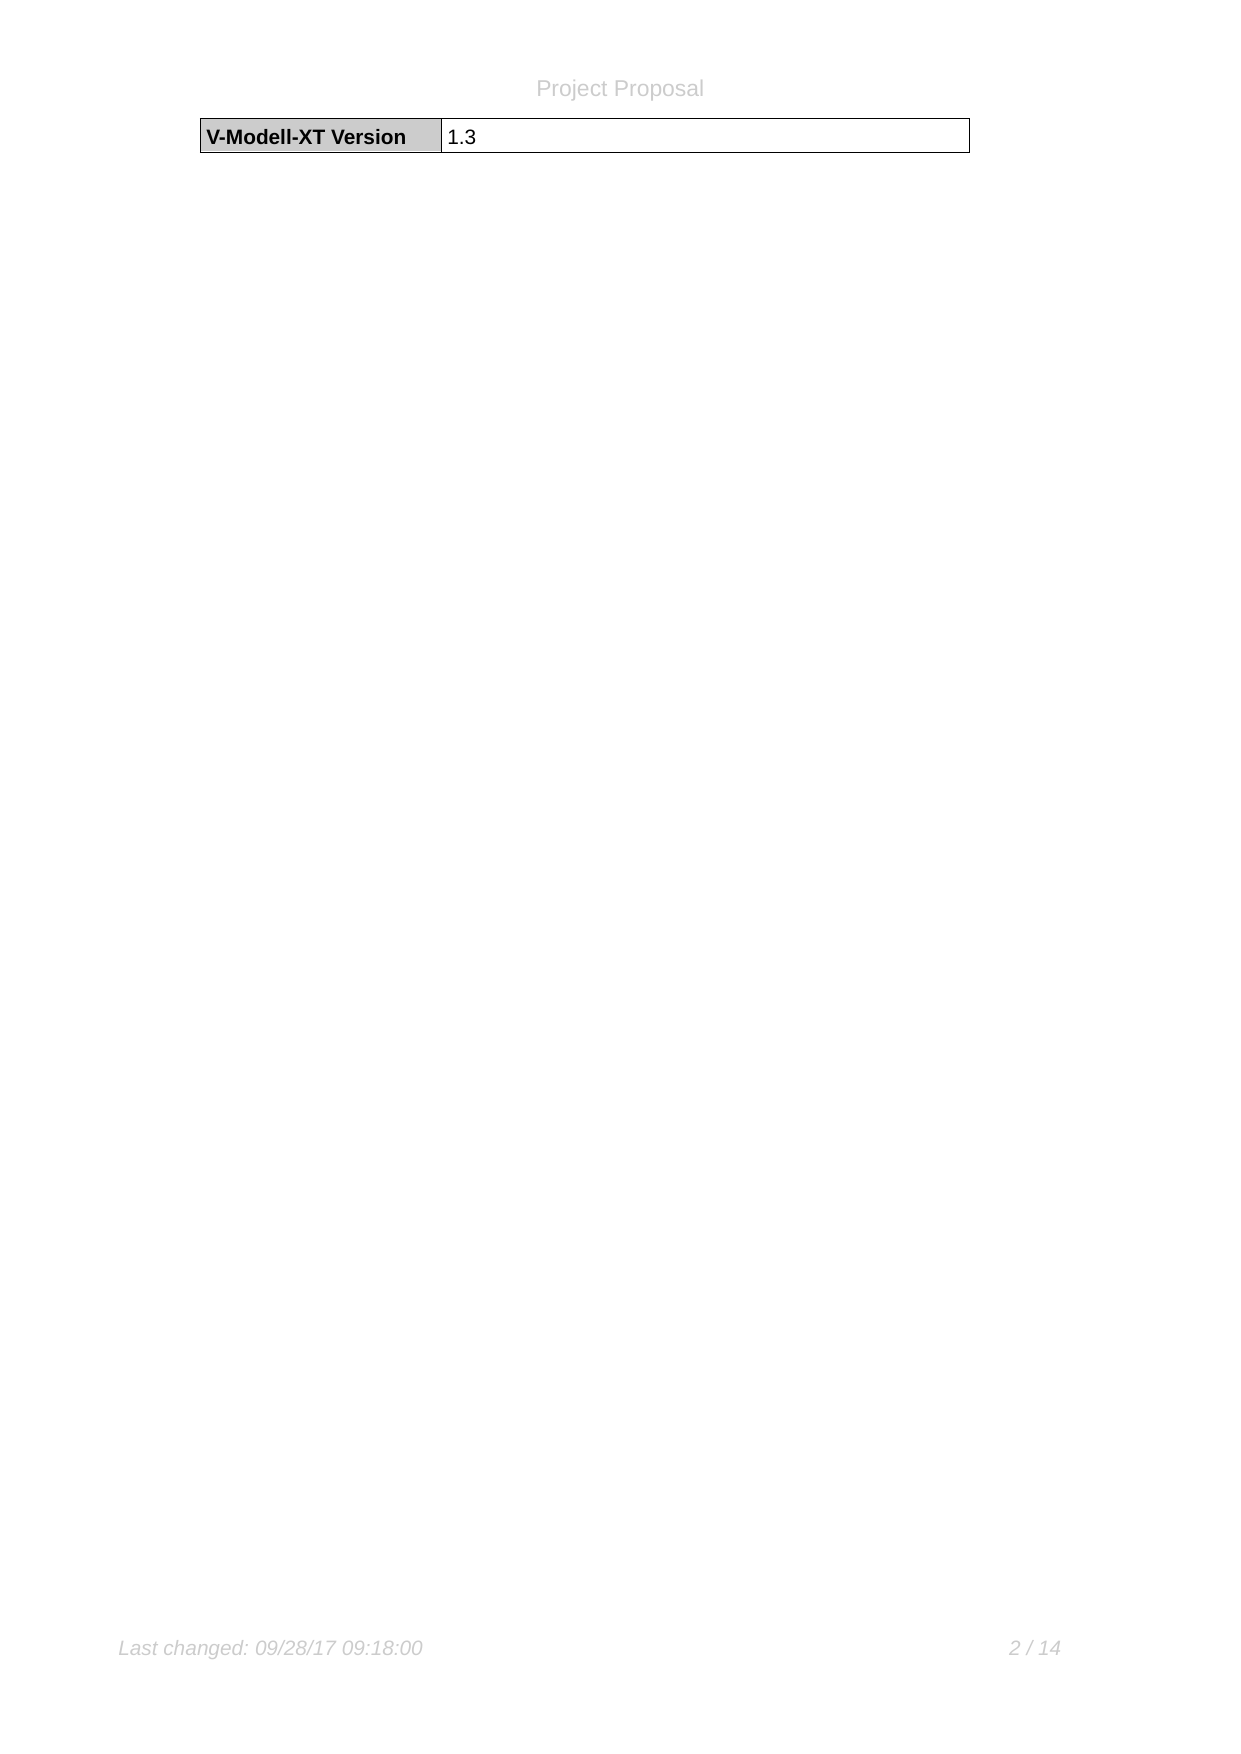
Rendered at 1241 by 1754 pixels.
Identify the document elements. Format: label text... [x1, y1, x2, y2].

table_cell 1.3 [442, 119, 969, 151]
table_cell V-Modell-XT Version [201, 119, 441, 151]
